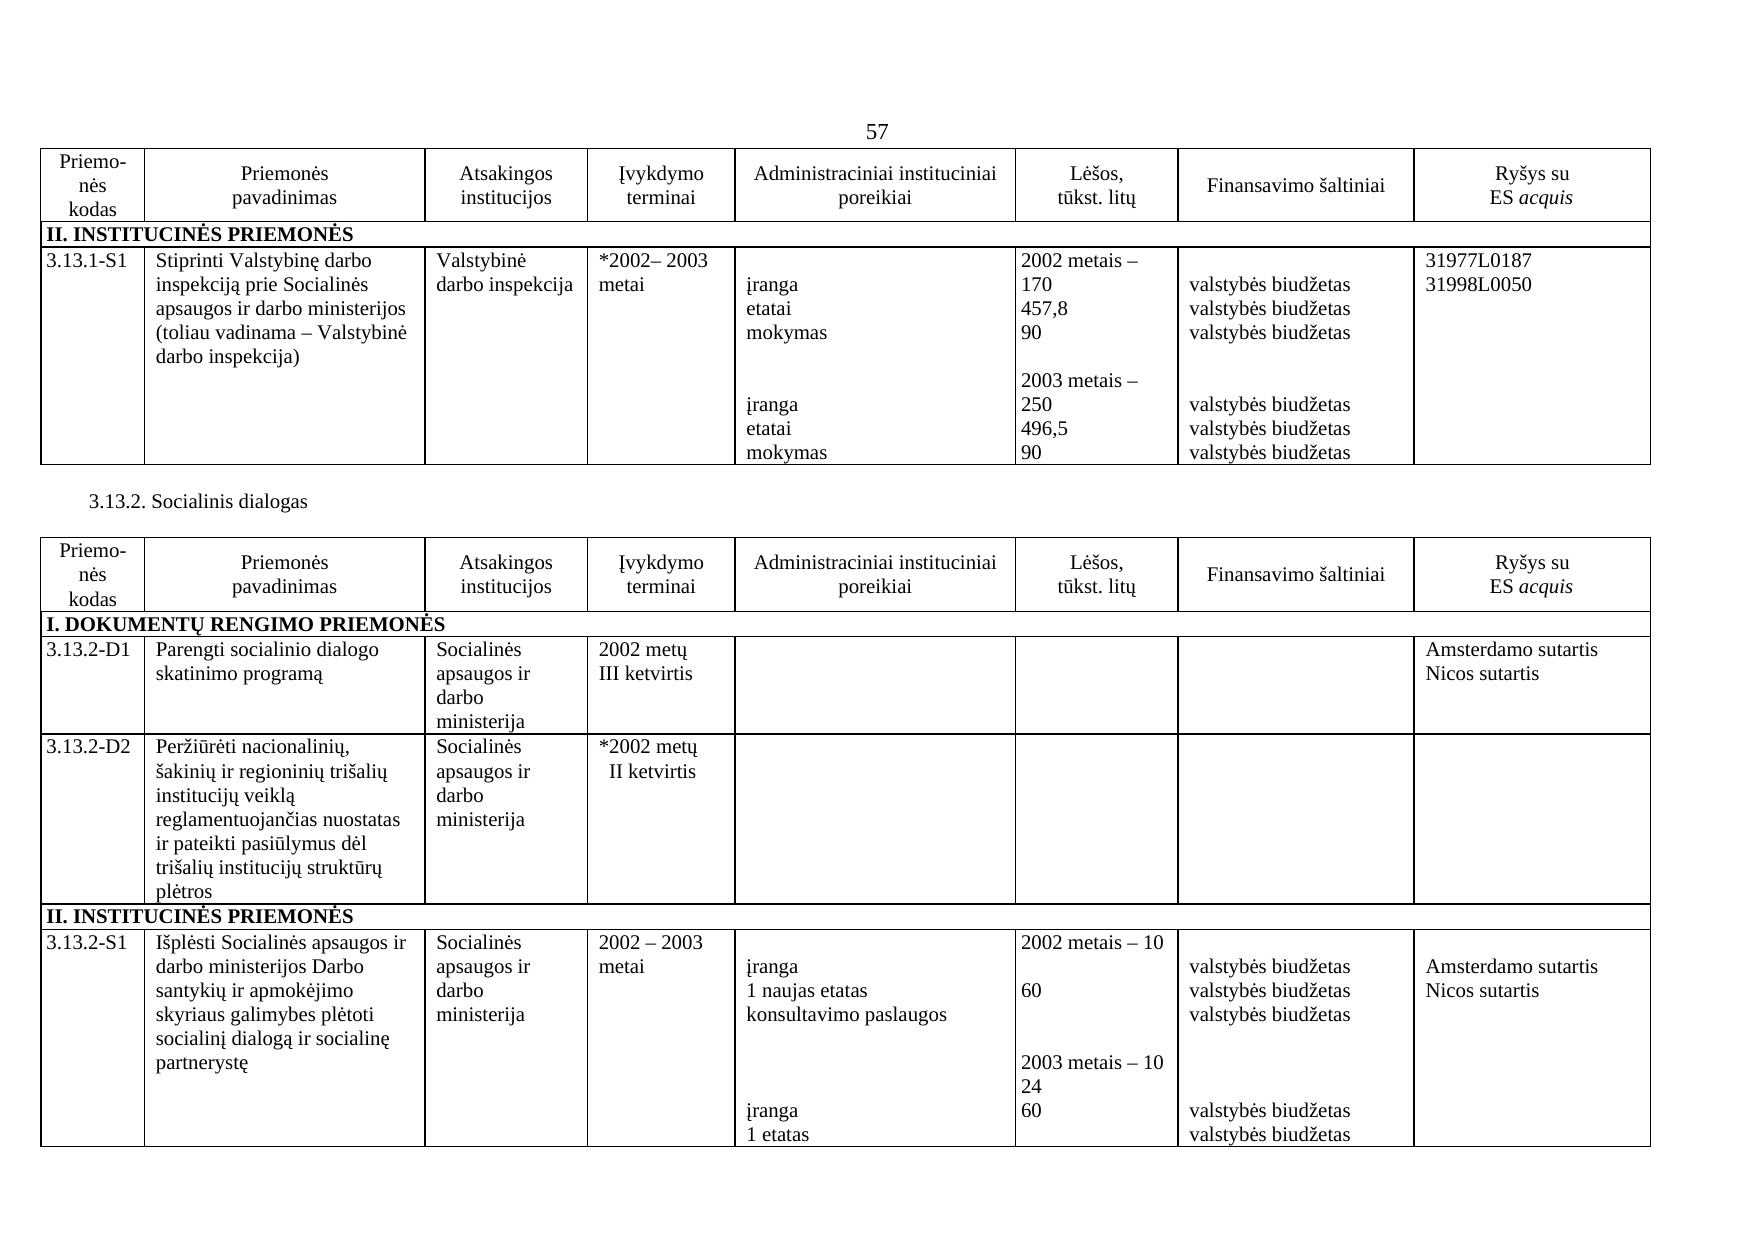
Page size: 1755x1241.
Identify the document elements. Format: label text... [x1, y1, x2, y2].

table_cell 3.13.2-D2 [42, 735, 144, 903]
table_header Atsakingos institucijos [426, 538, 587, 611]
table_cell valstybės biudžetas valstybės biudžetas valstybės biudžetas valstybės biudžetas valstybės biudžetas valstybės biudžetas [1179, 248, 1413, 464]
table_cell Stiprinti Valstybinę darbo inspekciją prie Socialinės apsaugos ir darbo ministerijos (toliau vadinama – Valstybinė darbo inspekcija) [145, 248, 424, 464]
table_cell Socialinės apsaugos ir darbo ministerija [426, 735, 587, 903]
table_cell *2002– 2003 metai [588, 248, 734, 464]
table_header Priemonės pavadinimas [145, 149, 424, 221]
table_cell 2002 metais – 170 457,8 90 2003 metais – 250 496,5 90 [1016, 248, 1177, 464]
table_cell 3.13.2-S1 [42, 930, 144, 1146]
table_cell II. Institucinės priemonės [42, 905, 1650, 928]
table_cell [736, 735, 1015, 903]
table_cell I. Dokumentų rengimo priemonės [42, 612, 1650, 636]
table_header Įvykdymo terminai [588, 538, 734, 611]
table_header Administraciniai instituciniai poreikiai [736, 538, 1015, 611]
table_cell Išplėsti Socialinės apsaugos ir darbo ministerijos Darbo santykių ir apmokėjimo skyriaus galimybes plėtoti socialinį dialogą ir socialinę partnerystę [145, 930, 424, 1146]
table_header Priemo-nės kodas [41, 149, 144, 221]
table_cell įranga 1 naujas etatas konsultavimo paslaugos įranga 1 etatas [736, 930, 1015, 1146]
table_header Atsakingos institucijos [426, 149, 587, 221]
table_cell Valstybinė darbo inspekcija [426, 248, 587, 464]
table_header Lėšos, tūkst. litų [1016, 538, 1177, 611]
table_cell 3.13.2-D1 [42, 637, 144, 733]
table_header Ryšys su ES acquis [1415, 538, 1650, 611]
table_cell įranga etatai mokymas įranga etatai mokymas [736, 248, 1015, 464]
table_cell II. Institucinės priemonės [42, 222, 1650, 246]
table_cell [1179, 637, 1413, 733]
table_cell [1415, 735, 1650, 903]
table_cell Amsterdamo sutartis Nicos sutartis [1415, 637, 1650, 733]
table_cell 3.13.1-S1 [42, 248, 144, 464]
table_cell 31977L0187 31998L0050 [1415, 248, 1650, 464]
table_header Įvykdymo terminai [588, 149, 734, 221]
table_cell Peržiūrėti nacionalinių, šakinių ir regioninių trišalių institucijų veiklą reglamentuojančias nuostatas ir pateikti pasiūlymus dėl trišalių institucijų struktūrų plėtros [145, 735, 424, 903]
table_header Administraciniai instituciniai poreikiai [736, 149, 1015, 221]
table_header Ryšys su ES acquis [1415, 149, 1650, 221]
table_cell Socialinės apsaugos ir darbo ministerija [426, 637, 587, 733]
table_cell 2002 metų III ketvirtis [588, 637, 734, 733]
table_cell Parengti socialinio dialogo skatinimo programą [145, 637, 424, 733]
table_cell *2002 metų II ketvirtis [588, 735, 734, 903]
table_cell valstybės biudžetas valstybės biudžetas valstybės biudžetas valstybės biudžetas valstybės biudžetas [1179, 930, 1413, 1146]
table_cell Socialinės apsaugos ir darbo ministerija [426, 930, 587, 1146]
table_cell 2002 metais – 10 60 2003 metais – 10 24 60 [1016, 930, 1177, 1146]
table_header Finansavimo šaltiniai [1179, 538, 1413, 611]
table_cell [1016, 735, 1177, 903]
table_cell 2002 – 2003 metai [588, 930, 734, 1146]
table_header Lėšos, tūkst. litų [1016, 149, 1177, 221]
table_cell Amsterdamo sutartis Nicos sutartis [1415, 930, 1650, 1146]
subtitle 3.13.2. Socialinis dialogas [89, 489, 1666, 513]
table_header Priemonės pavadinimas [145, 538, 424, 611]
table_cell [736, 637, 1015, 733]
table_cell [1016, 637, 1177, 733]
table_header Priemo-nės kodas [41, 538, 144, 611]
table_cell [1179, 735, 1413, 903]
table_header Finansavimo šaltiniai [1179, 149, 1413, 221]
